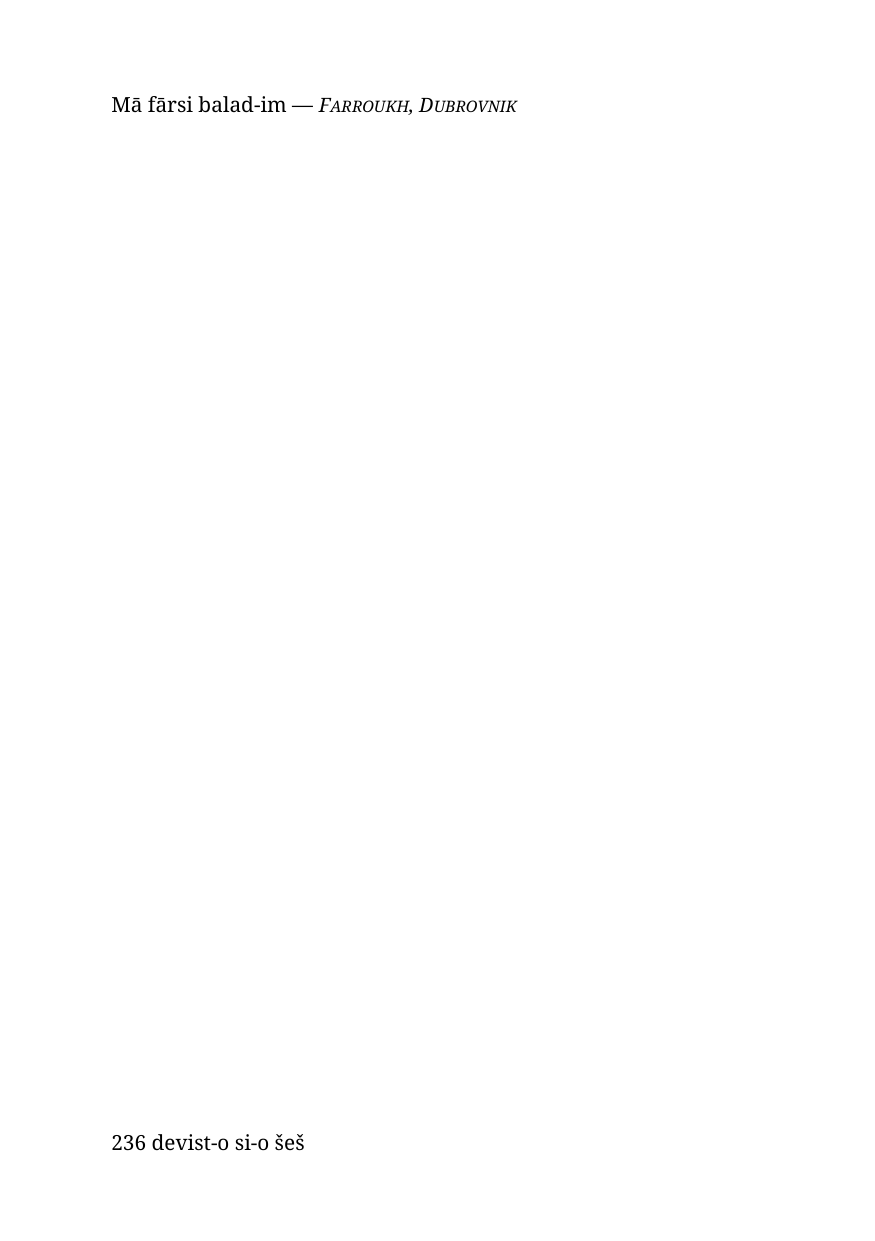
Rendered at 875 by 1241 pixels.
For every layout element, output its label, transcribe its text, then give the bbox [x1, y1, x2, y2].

text 236 devist-o si-o šeš [111, 1128, 763, 1157]
